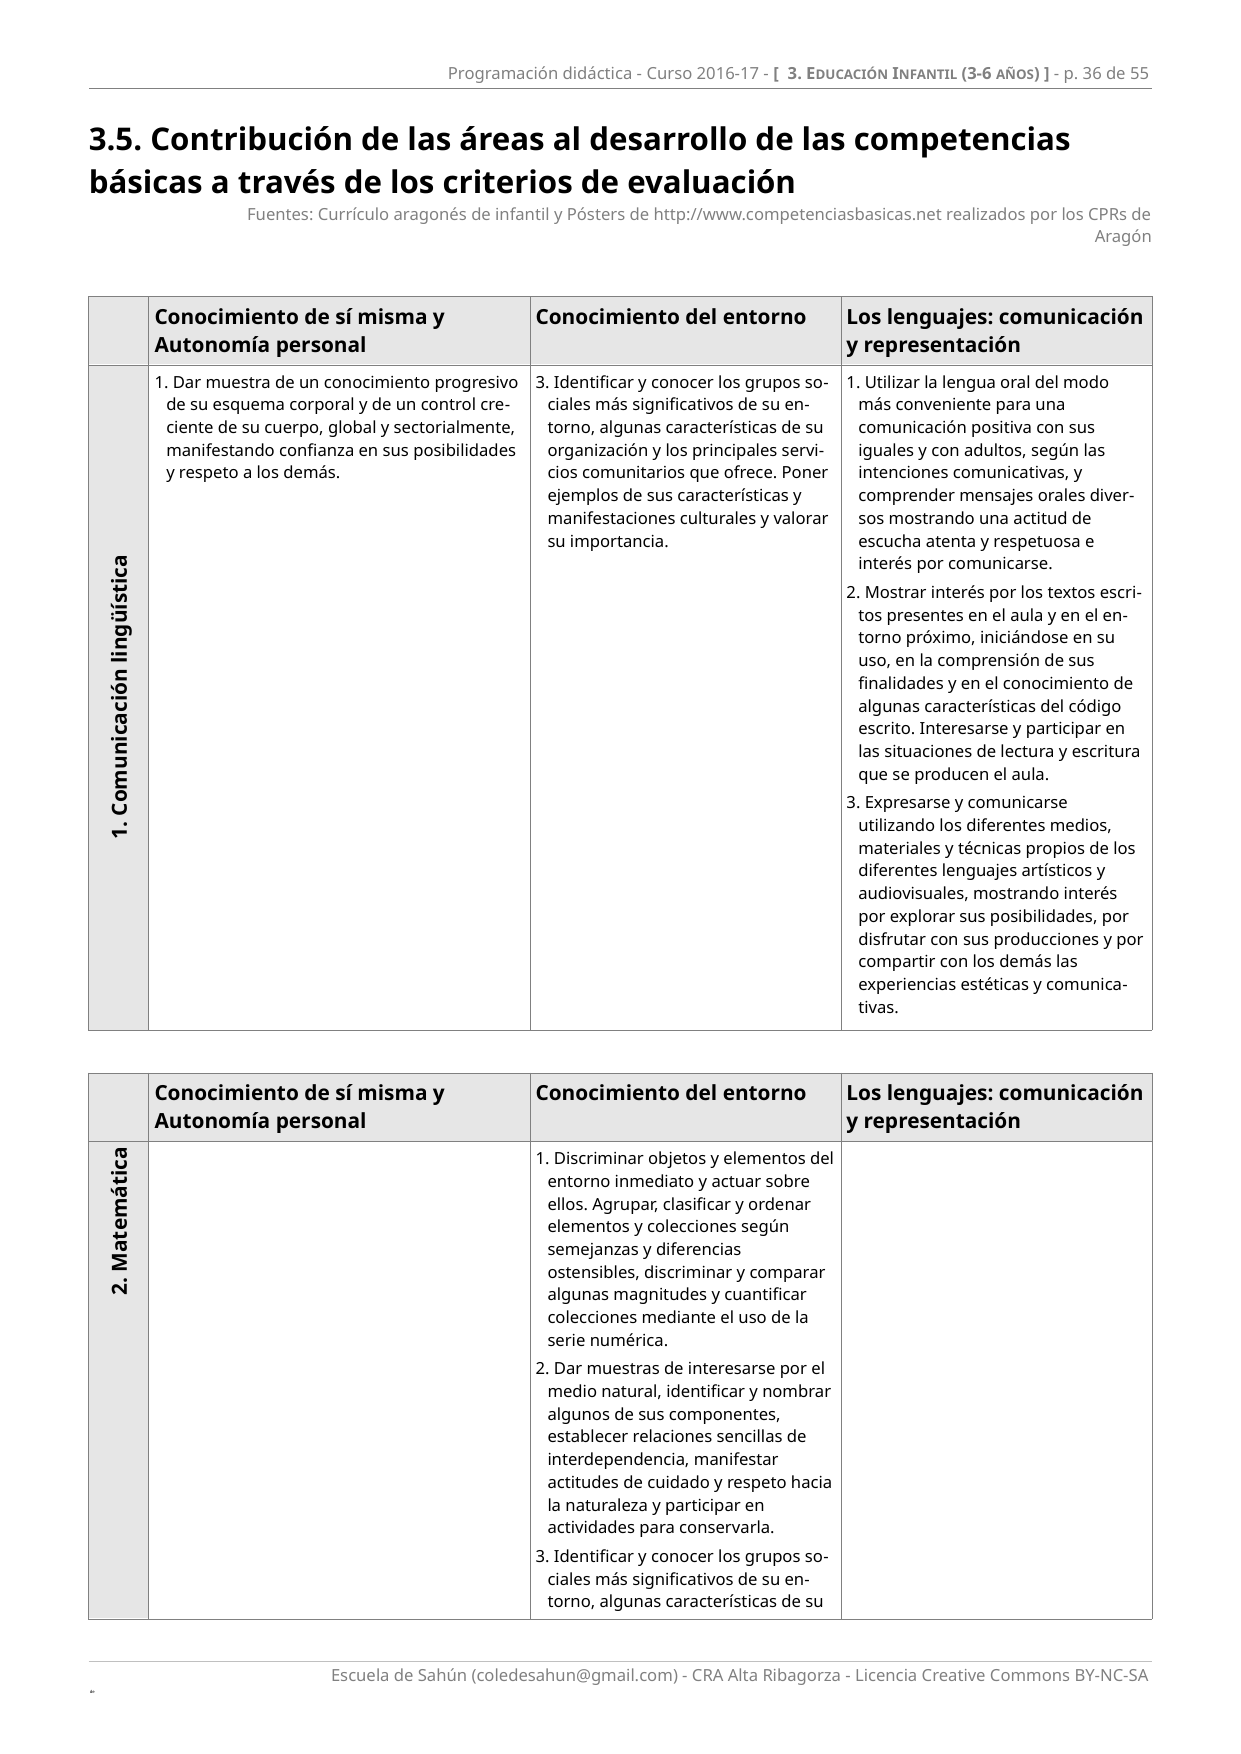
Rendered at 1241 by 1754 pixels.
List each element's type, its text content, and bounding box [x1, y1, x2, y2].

table_header Conocimiento del entorno [531, 297, 841, 364]
table_cell 1. Comunicación lingüística [89, 366, 148, 1030]
table_cell [149, 1142, 530, 1618]
list Fuentes: Currículo aragonés de infantil y Pósters de http://www.competenciasbasicas.net realizados por los CPRs de Aragón [163, 202, 1152, 248]
table_cell [842, 1142, 1152, 1618]
table_header Los lenguajes: comunicación y representación [842, 1074, 1152, 1141]
table_cell 3. Identificar y conocer los grupos so­ciales más significativos de su en­torno, algunas características de su orga­nización y los principales servi­cios co­munitarios que ofrece. Poner ejem­plos de sus características y ma­nifestaciones culturales y valorar su impor­tancia. [531, 366, 841, 1030]
table_header Conocimiento de sí misma y Autono­mía personal [149, 1074, 530, 1141]
table_header Los lenguajes: comunicación y representación [842, 297, 1152, 364]
table_cell 1. Utilizar la lengua oral del modo más conveniente para una comunicación positiva con sus iguales y con adultos, según las intenciones comunicativas, y comprender mensajes orales diver­sos mostrando una actitud de escucha atenta y respetuosa e interés por co­municarse. 2. Mostrar interés por los textos escri­tos presentes en el aula y en el en­torno próximo, iniciándose en su uso, en la comprensión de sus finalidades y en el conocimiento de algunas carac­terísticas del código escrito. Interesar­se y participar en las situaciones de lectu­ra y escritura que se producen el aula. 3. Expresarse y comunicarse utilizando los diferentes medios, materiales y técnicas propios de los diferentes len­guajes artísticos y audiovisuales, mos­trando interés por explorar sus posibi­lidades, por disfrutar con sus produc­ciones y por compartir con los demás las experiencias estéticas y comunica­tivas. [842, 366, 1152, 1030]
table_cell 1. Dar muestra de un conocimiento progresivo de su esquema corporal y de un control cre­ciente de su cuerpo, global y sectorialmente, manifestando confianza en sus posibilidades y respeto a los demás. [149, 366, 530, 1030]
table_cell 2. Matemática [89, 1142, 148, 1618]
subtitle 3.5. Contribución de las áreas al desarrollo de las competencias básicas a través de los criterios de evaluación [88, 117, 1152, 202]
table_header Conocimiento de sí misma y Autono­mía personal [149, 297, 530, 364]
table_header Conocimiento del entorno [531, 1074, 841, 1141]
table_header [89, 297, 148, 364]
table_cell 1. Discriminar objetos y elementos del entorno inmediato y actuar sobre ellos. Agrupar, clasificar y ordenar ele­mentos y colecciones según semejan­zas y diferencias ostensibles, discrimi­nar y comparar algunas magnitudes y cuantificar colecciones mediante el uso de la serie numérica. 2. Dar muestras de interesarse por el medio natural, identificar y nombrar algunos de sus componentes, estable­cer relaciones sencillas de interdepen­dencia, manifestar actitudes de cuida­do y respeto hacia la naturaleza y par­ticipar en actividades para con­servarla. 3. Identificar y conocer los grupos so­ciales más significativos de su en­torno, algunas características de su [531, 1142, 841, 1618]
table_header [89, 1074, 148, 1141]
